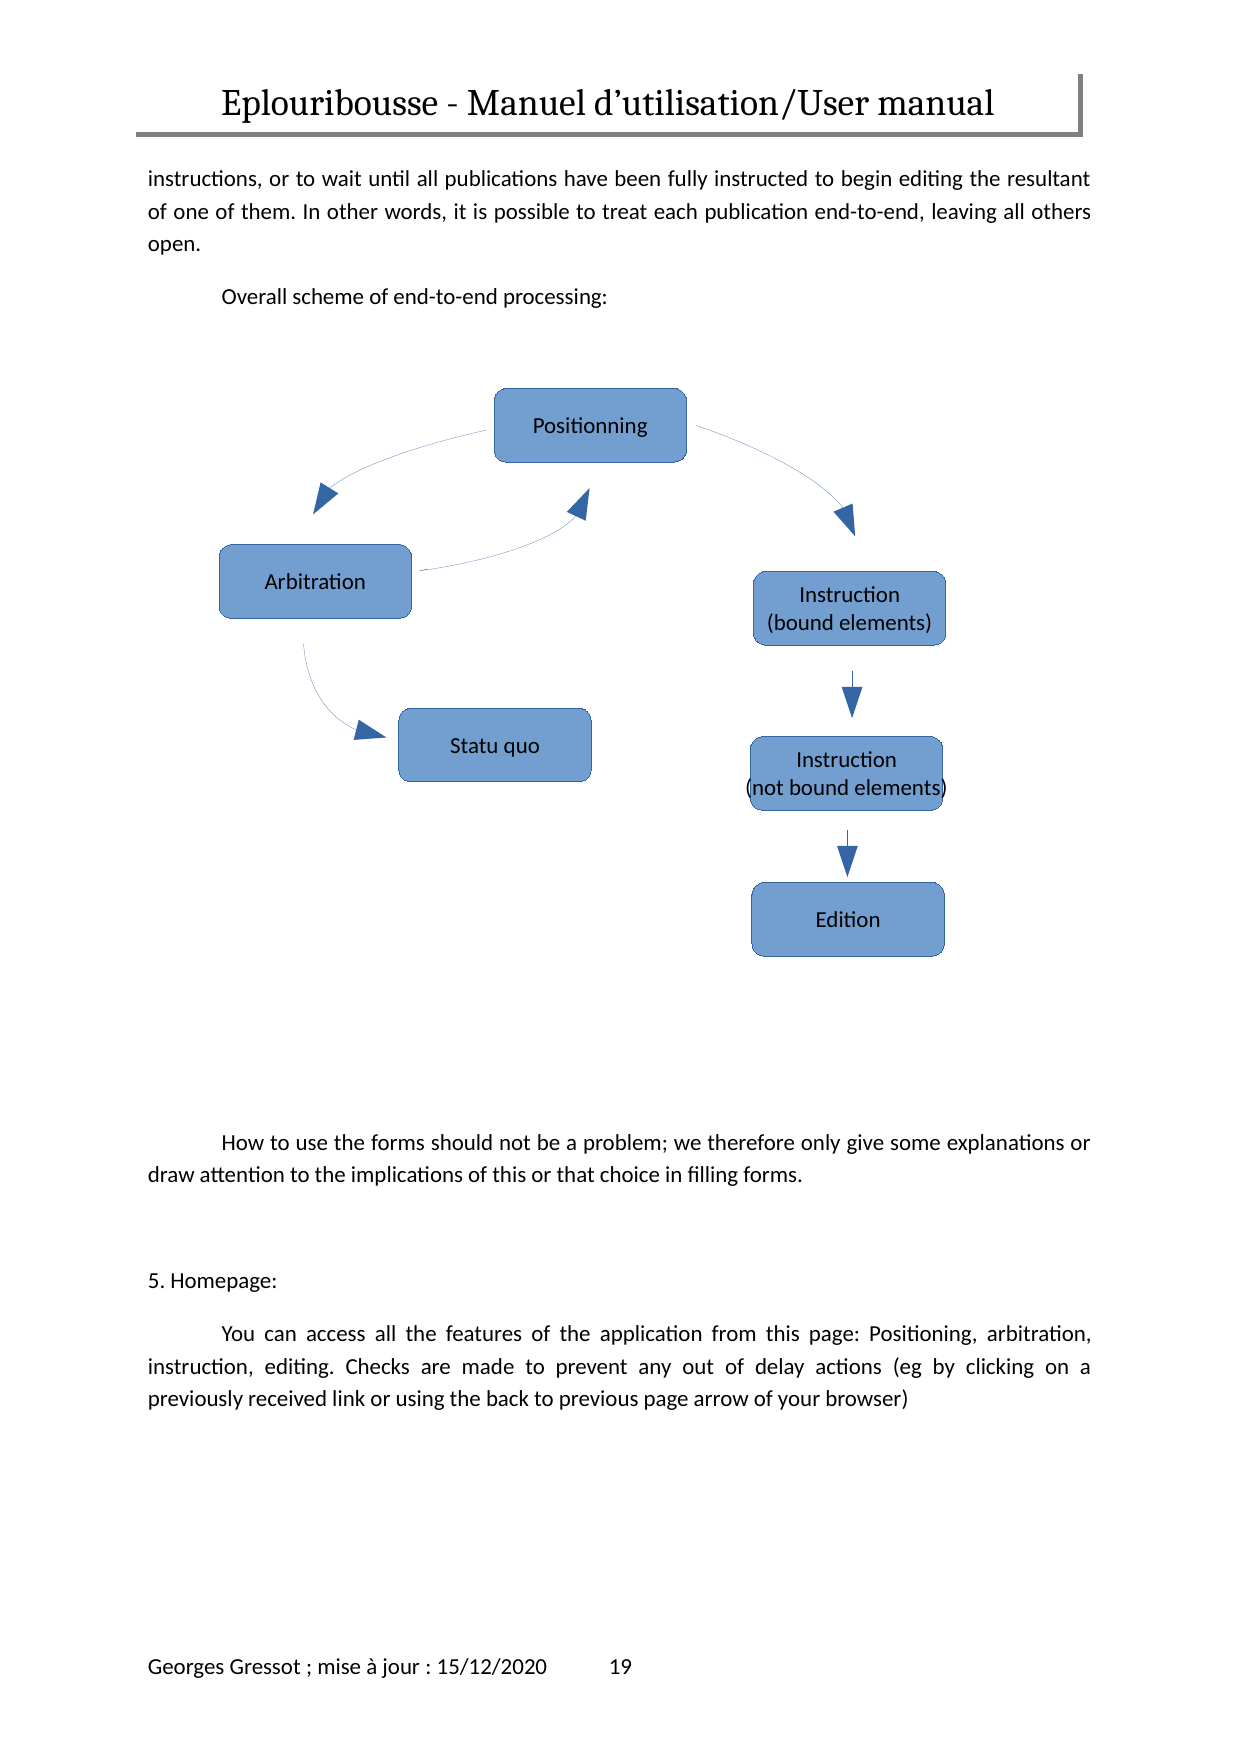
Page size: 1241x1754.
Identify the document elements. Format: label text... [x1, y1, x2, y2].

text You can access all the features of the application from this page: Positioning, arbitration, instruction, editing. Checks are made to prevent any out of delay actions (eg by clicking on a previously received link or using the back to previous page arrow of your browser) [148, 1319, 1093, 1412]
text 5. Homepage: [148, 1267, 1093, 1294]
text How to use the forms should not be a problem; we therefore only give some explanations or draw attention to the implications of this or that choice in filling forms. [148, 1128, 1093, 1188]
text Overall scheme of end-to-end processing: [148, 282, 1093, 310]
text instructions, or to wait until all publications have been fully instructed to begin editing the resultant of one of them. In other words, it is possible to treat each publication end-to-end, leaving all others open. [148, 164, 1093, 257]
